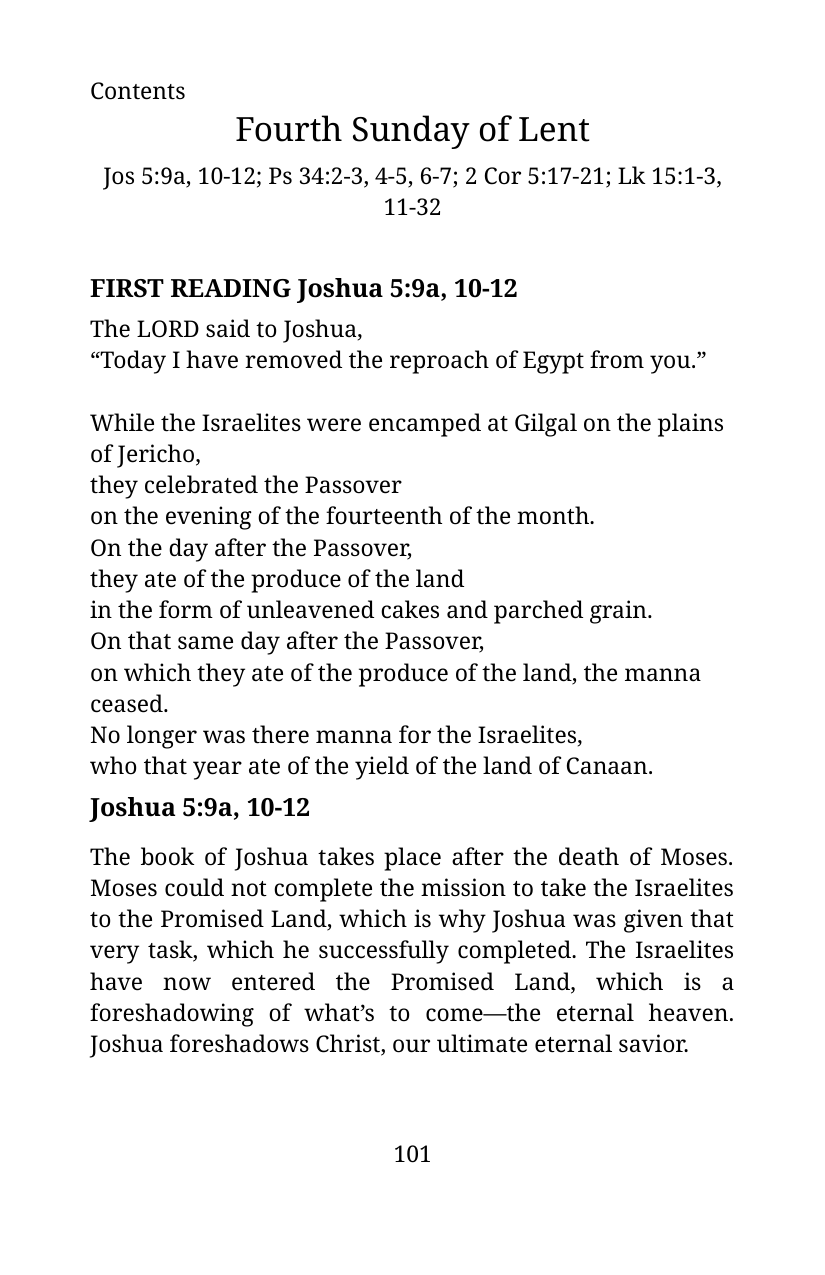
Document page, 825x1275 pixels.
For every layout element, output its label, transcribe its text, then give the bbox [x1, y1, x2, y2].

text Joshua 5:9a, 10-12 [90, 790, 735, 824]
text FIRST READING Joshua 5:9a, 10-12 [90, 270, 735, 304]
text The LORD said to Joshua, “Today I have removed the reproach of Egypt from you.” While the Israelites were encamped at Gilgal on the plains of Jericho, they celebrated the Passover on the evening of the fourteenth of the month. On the day after the Passover, they ate of the produce of the land in the form of unleavened cakes and parched grain. On that same day after the Passover, on which they ate of the produce of the land, the manna ceased. No longer was there manna for the Israelites, who that year ate of the yield of the land of Canaan. [90, 313, 735, 782]
text The book of Joshua takes place after the death of Moses. Moses could not complete the mission to take the Israelites to the Promised Land, which is why Joshua was given that very task, which he successfully completed. The Israelites have now entered the Promised Land, which is a foreshadowing of what’s to come—the eternal heaven. Joshua foreshadows Christ, our ultimate eternal savior. [90, 841, 735, 1059]
text Fourth Sunday of Lent [90, 106, 735, 152]
text Jos 5:9a, 10-12; Ps 34:2-3, 4-5, 6-7; 2 Cor 5:17-21; Lk 15:1-3, 11-32 [90, 160, 735, 222]
